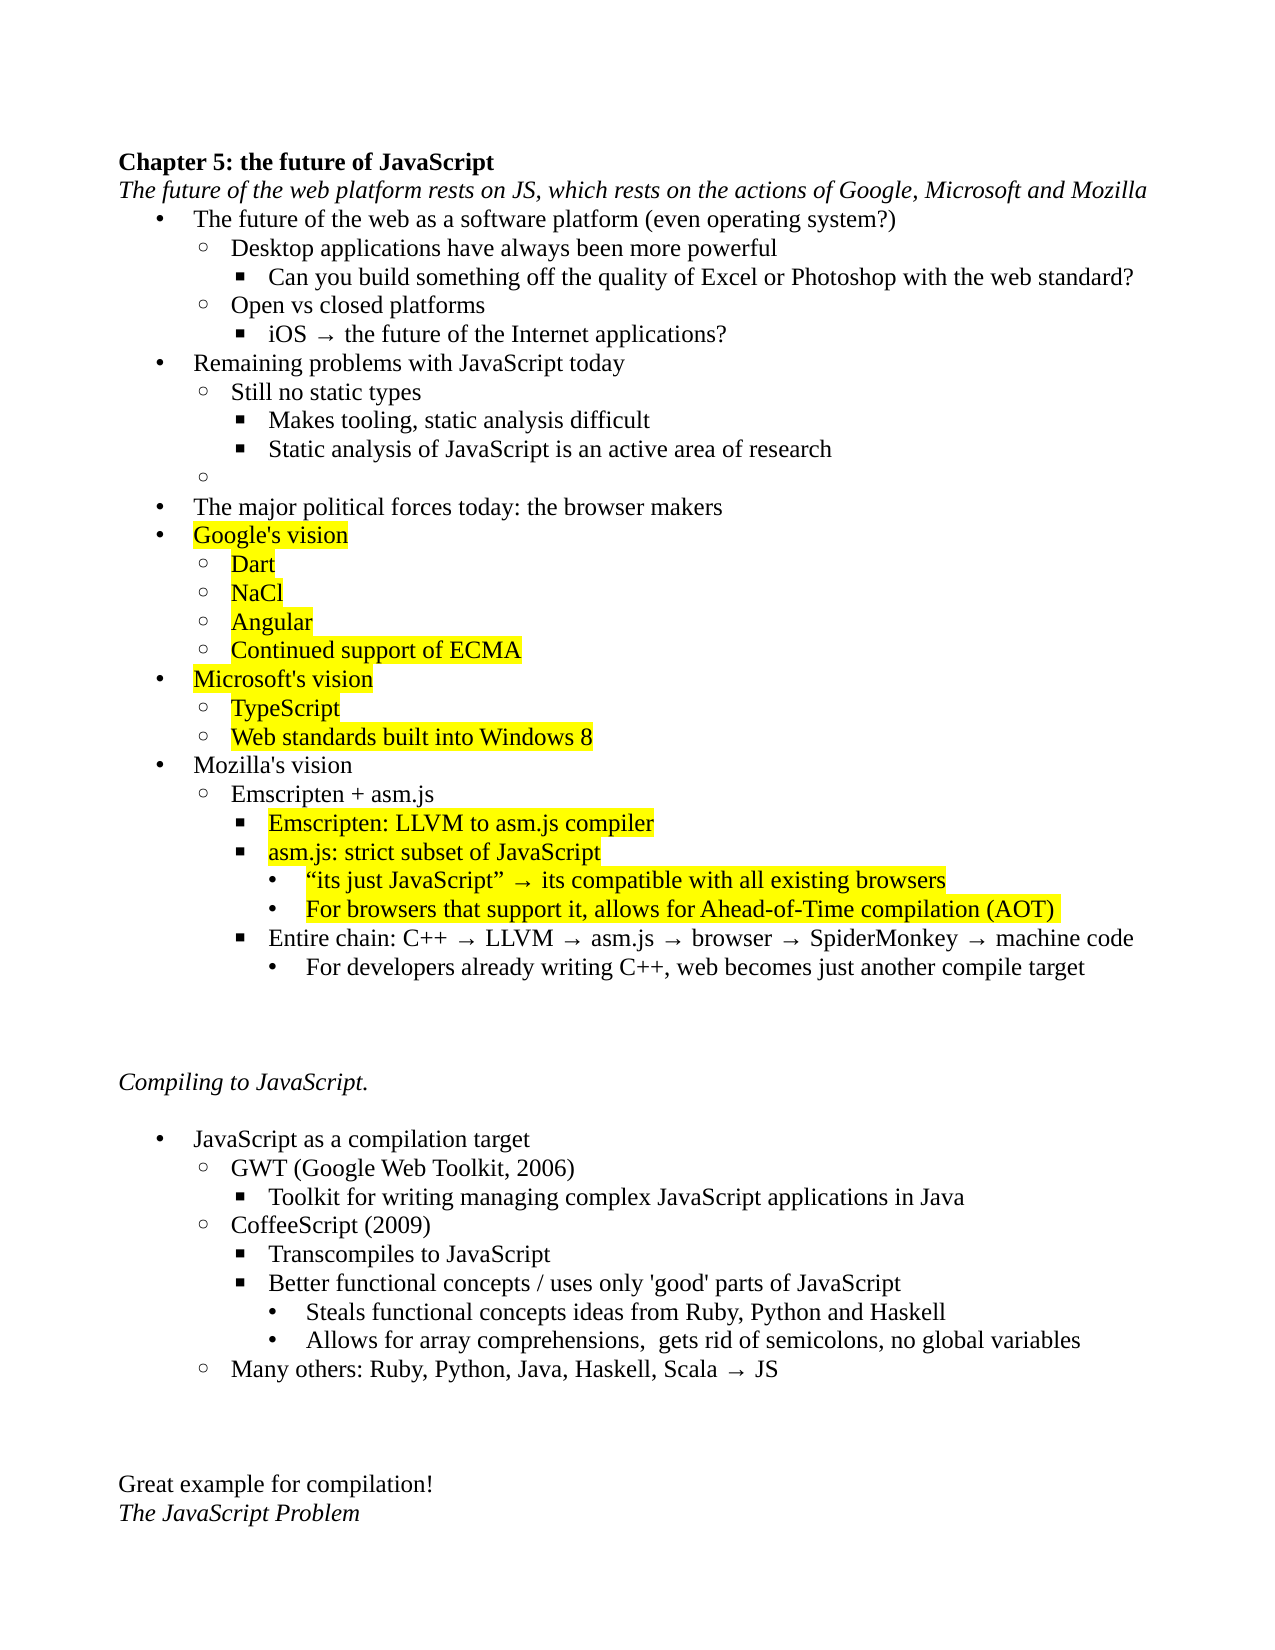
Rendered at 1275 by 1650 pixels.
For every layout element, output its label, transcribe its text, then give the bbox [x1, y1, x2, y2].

text Compiling to JavaScript. [118, 1067, 1157, 1096]
list Emscripten: LLVM to asm.js compiler [231, 808, 1157, 837]
list Mozilla's vision [156, 751, 1157, 779]
list GWT (Google Web Toolkit, 2006) [193, 1153, 1157, 1182]
list iOS → the future of the Internet applications? [231, 319, 1157, 348]
list Can you build something off the quality of Excel or Photoshop with the web standard? [231, 262, 1157, 291]
list “its just JavaScript” → its compatible with all existing browsers [268, 866, 1157, 894]
list Steals functional concepts ideas from Ruby, Python and Haskell [268, 1297, 1157, 1326]
list Better functional concepts / uses only 'good' parts of JavaScript [231, 1268, 1157, 1297]
list Transcompiles to JavaScript [231, 1239, 1157, 1268]
list Desktop applications have always been more powerful [193, 233, 1157, 262]
list For developers already writing C++, web becomes just another compile target [268, 952, 1157, 981]
list Makes tooling, static analysis difficult [231, 406, 1157, 434]
list For browsers that support it, allows for Ahead-of-Time compilation (AOT) [268, 894, 1157, 923]
text The future of the web platform rests on JS, which rests on the actions of Google, Microsoft and Mozilla [118, 176, 1157, 204]
list Still no static types [193, 377, 1157, 406]
text Great example for compilation! [118, 1469, 1157, 1498]
list The future of the web as a software platform (even operating system?) [156, 204, 1157, 233]
list Angular [193, 607, 1157, 636]
list asm.js: strict subset of JavaScript [231, 837, 1157, 866]
text The JavaScript Problem [118, 1498, 1157, 1527]
list Open vs closed platforms [193, 291, 1157, 319]
list TypeScript [193, 693, 1157, 722]
list Emscripten + asm.js [193, 779, 1157, 808]
list Entire chain: C++ → LLVM → asm.js → browser → SpiderMonkey → machine code [231, 923, 1157, 952]
text Chapter 5: the future of JavaScript [118, 147, 1157, 176]
list Web standards built into Windows 8 [193, 722, 1157, 751]
list The major political forces today: the browser makers [156, 492, 1157, 521]
list Toolkit for writing managing complex JavaScript applications in Java [231, 1182, 1157, 1211]
list NaCl [193, 578, 1157, 607]
list Dart [193, 549, 1157, 578]
list Microsoft's vision [156, 664, 1157, 693]
list CoffeeScript (2009) [193, 1211, 1157, 1239]
list Static analysis of JavaScript is an active area of research [231, 434, 1157, 463]
list JavaScript as a compilation target [156, 1124, 1157, 1153]
list Google's vision [156, 521, 1157, 549]
list Allows for array comprehensions, gets rid of semicolons, no global variables [268, 1326, 1157, 1354]
list Continued support of ECMA [193, 636, 1157, 664]
list Remaining problems with JavaScript today [156, 348, 1157, 377]
list Many others: Ruby, Python, Java, Haskell, Scala → JS [193, 1354, 1157, 1383]
